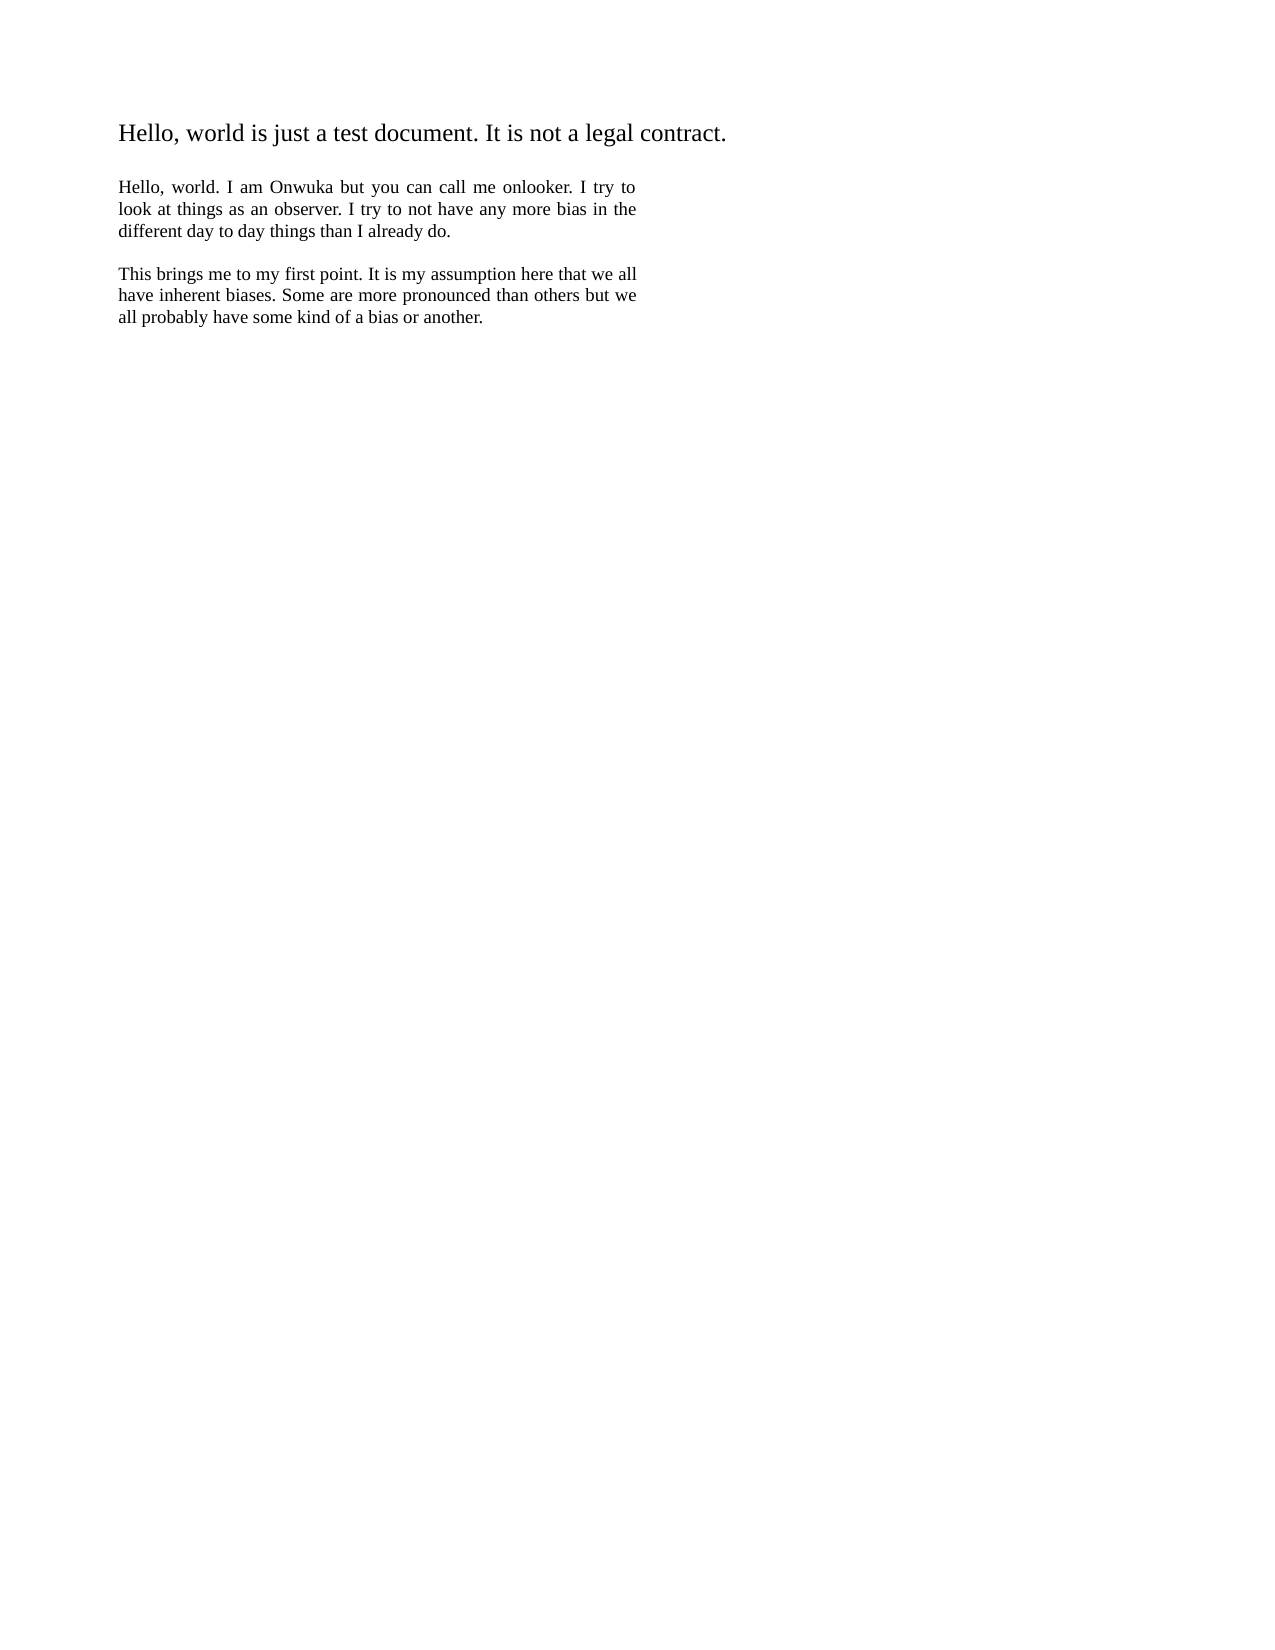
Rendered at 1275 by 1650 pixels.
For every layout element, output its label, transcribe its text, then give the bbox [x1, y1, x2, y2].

text Hello, world. I am Onwuka but you can call me onlooker. I try to look at things as an observer. I try to not have any more bias in the different day to day things than I already do. [118, 176, 637, 241]
text This brings me to my first point. It is my assumption here that we all have inherent biases. Some are more pronounced than others but we all probably have some kind of a bias or another. [118, 263, 637, 327]
